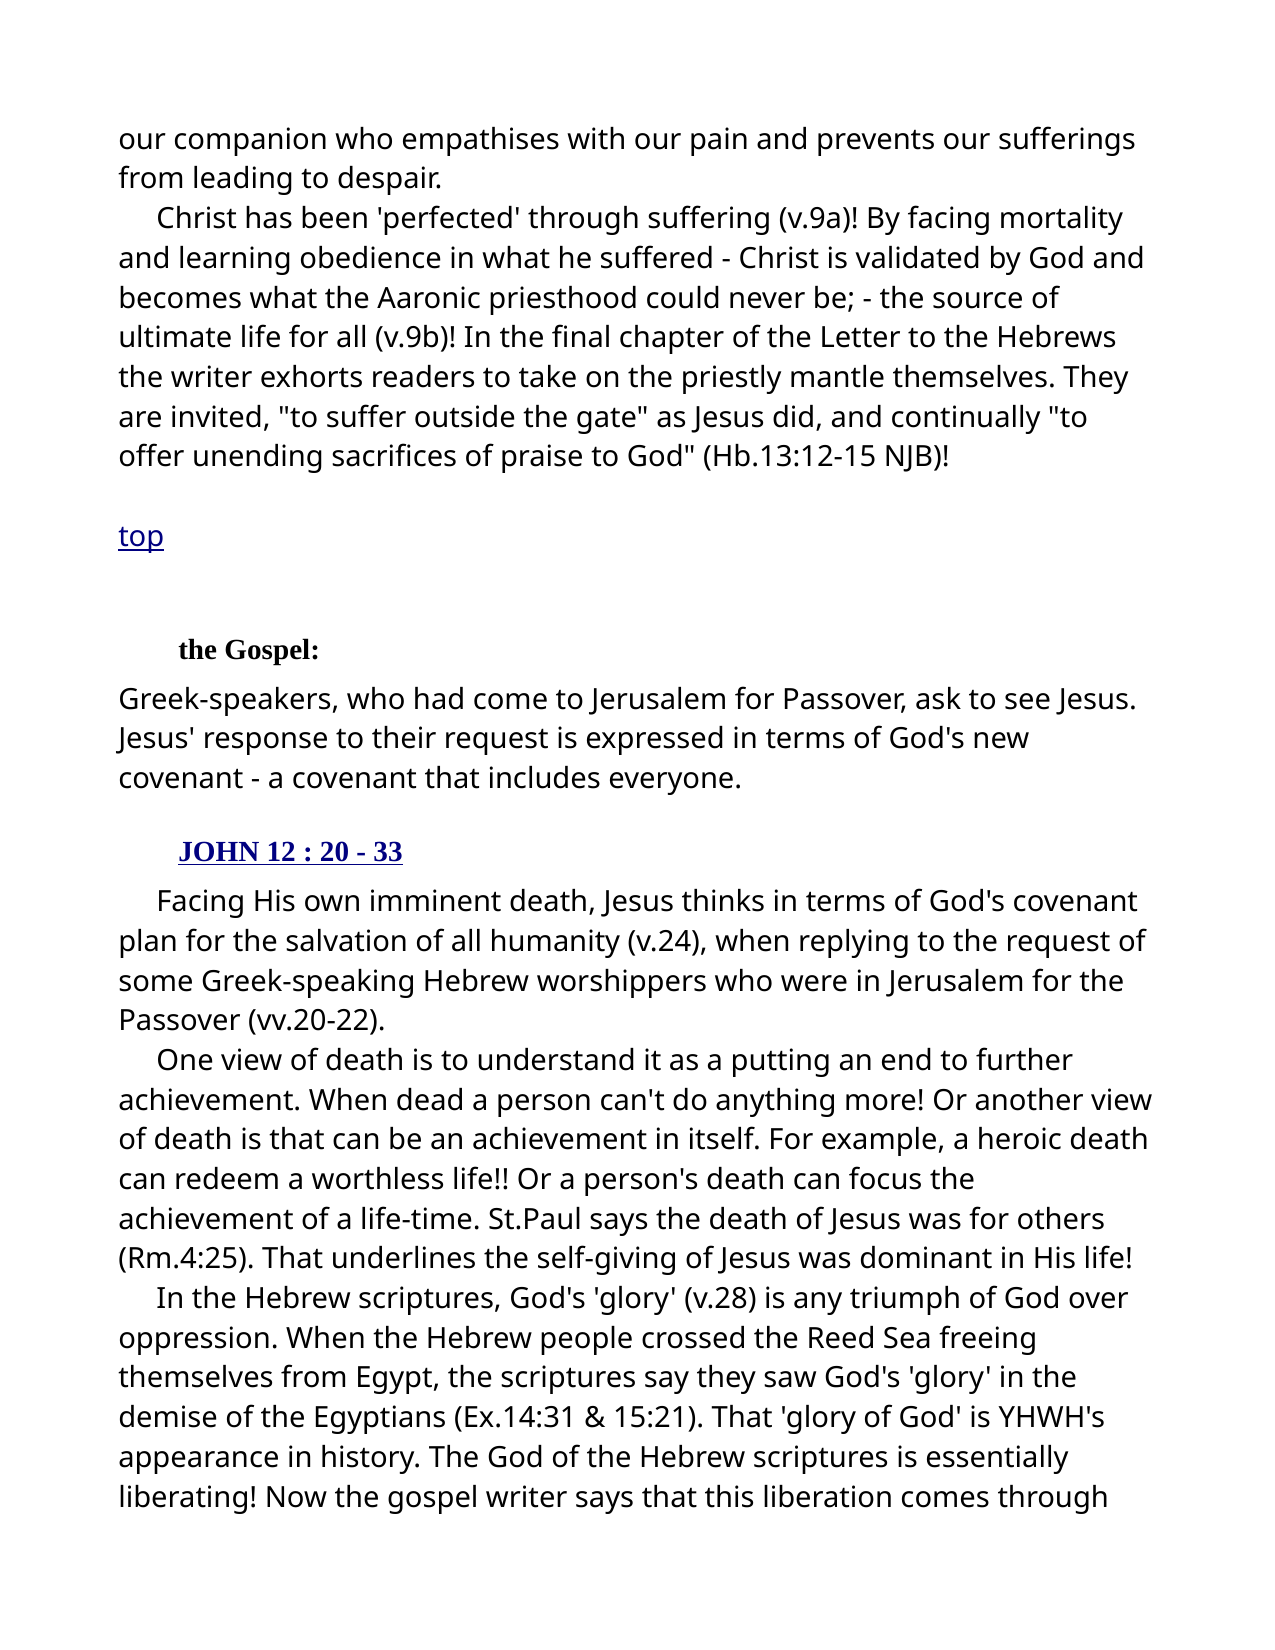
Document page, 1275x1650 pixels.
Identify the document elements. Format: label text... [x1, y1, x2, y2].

text Greek-speakers, who had come to Jerusalem for Passover, ask to see Jesus. Jesus' response to their request is expressed in terms of God's new covenant - a covenant that includes everyone. [118, 678, 1157, 797]
text our companion who empathises with our pain and prevents our sufferings from leading to despair. Christ has been 'perfected' through suffering (v.9a)! By facing mortality and learning obedience in what he suffered - Christ is validated by God and becomes what the Aaronic priesthood could never be; - the source of ultimate life for all (v.9b)! In the final chapter of the Letter to the Hebrews the writer exhorts readers to take on the priestly mantle themselves. They are invited, "to suffer outside the gate" as Jesus did, and continually "to offer unending sacrifices of praise to God" (Hb.13:12-15 NJB)! top [118, 118, 1157, 555]
subtitle the Gospel: [118, 632, 1157, 665]
subtitle JOHN 12 : 20 - 33 [118, 834, 1157, 868]
text Facing His own imminent death, Jesus thinks in terms of God's covenant plan for the salvation of all humanity (v.24), when replying to the request of some Greek-speaking Hebrew worshippers who were in Jerusalem for the Passover (vv.20-22). One view of death is to understand it as a putting an end to further achievement. When dead a person can't do anything more! Or another view of death is that can be an achievement in itself. For example, a heroic death can redeem a worthless life!! Or a person's death can focus the achievement of a life-time. St.Paul says the death of Jesus was for others (Rm.4:25). That underlines the self-giving of Jesus was dominant in His life! In the Hebrew scriptures, God's 'glory' (v.28) is any triumph of God over oppression. When the Hebrew people crossed the Reed Sea freeing themselves from Egypt, the scriptures say they saw God's 'glory' in the demise of the Egyptians (Ex.14:31 & 15:21). That 'glory of God' is YHWH's appearance in history. The God of the Hebrew scriptures is essentially liberating! Now the gospel writer says that this liberation comes through [118, 881, 1157, 1516]
